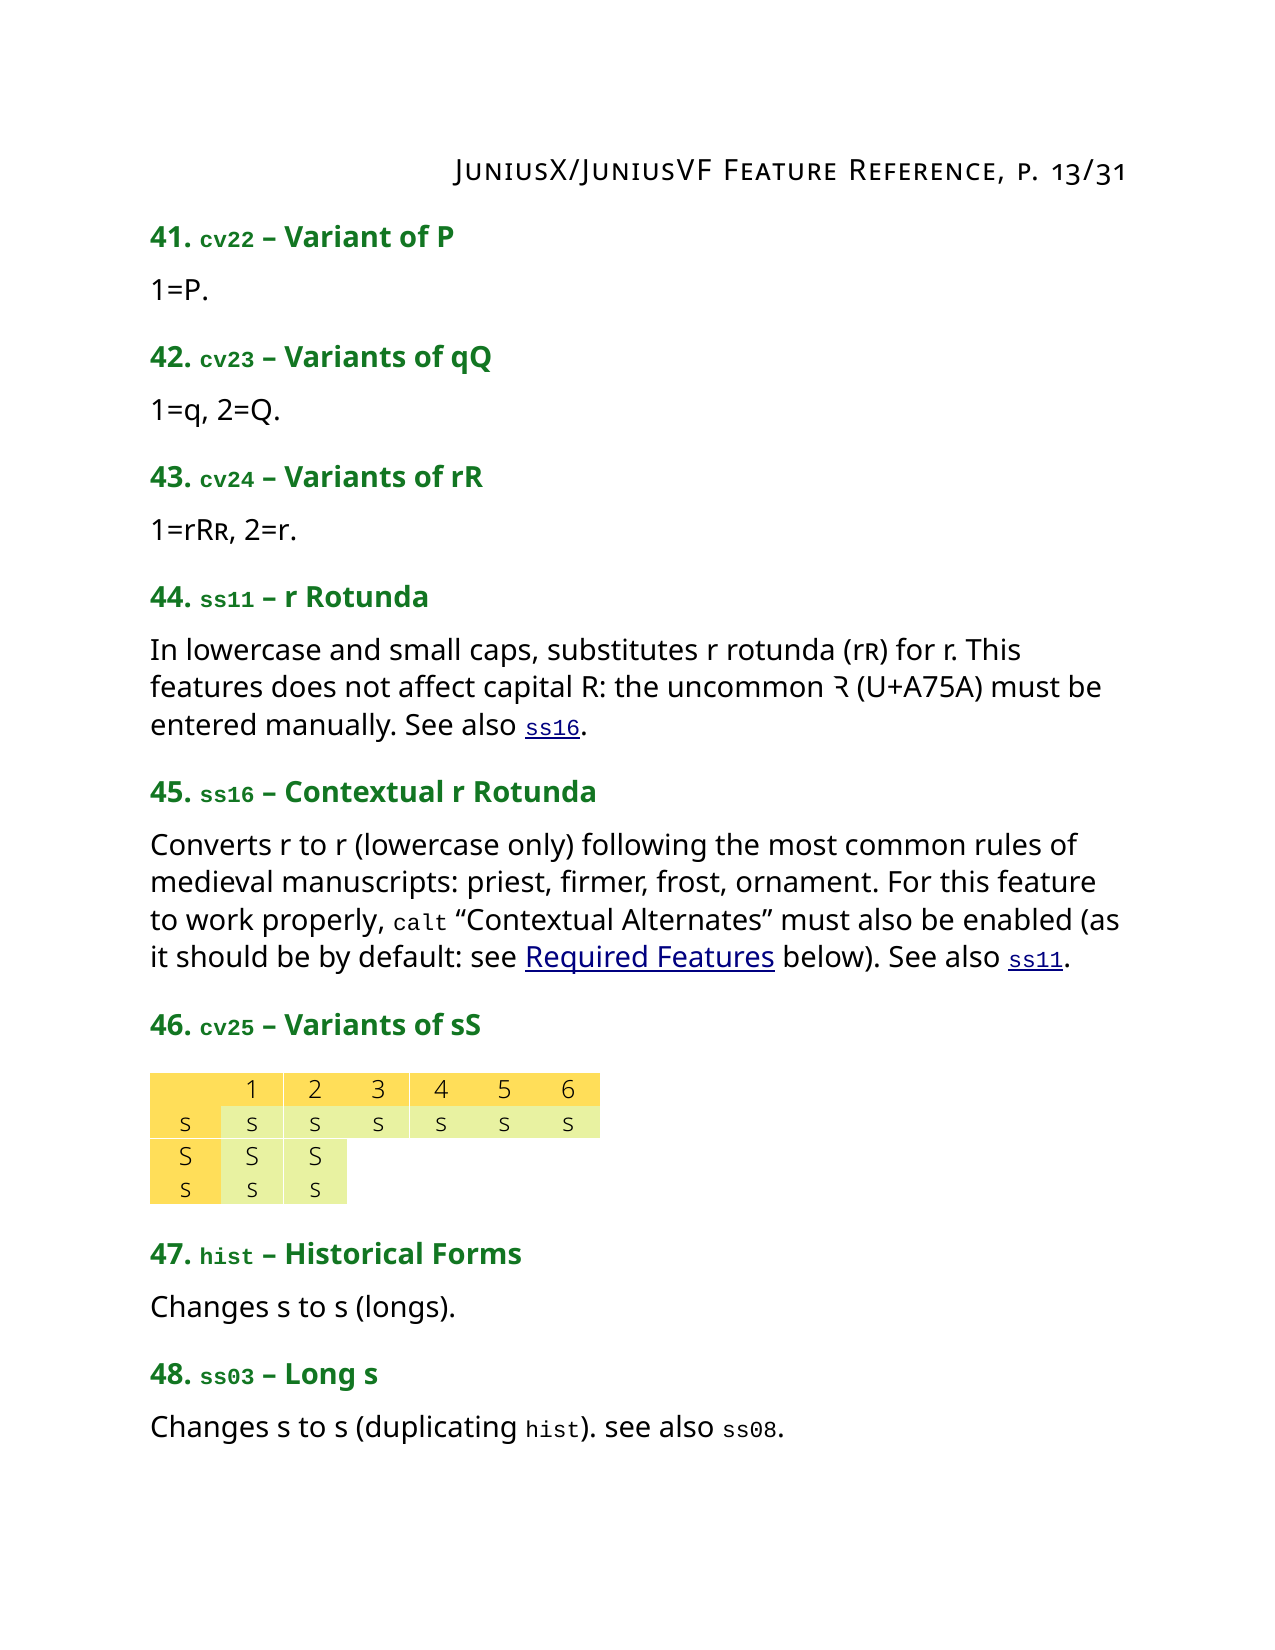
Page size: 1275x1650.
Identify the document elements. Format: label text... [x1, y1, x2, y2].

table_header 5 [473, 1073, 536, 1106]
table_cell S [150, 1139, 221, 1172]
text Converts r to r (lowercase only) following the most common rules of medieval manuscripts: priest, firmer, frost, ornament. For this feature to work properly, calt “Contextual Alternates” must also be enabled (as it should be by default: see Required Features below). See also ss11. [150, 825, 1125, 975]
table_header 2 [284, 1073, 347, 1106]
table_header 3 [347, 1073, 409, 1106]
subtitle 47. hist – Historical Forms [150, 1234, 1125, 1272]
table_cell S [284, 1139, 347, 1172]
subtitle 43. cv24 – Variants of rR [150, 457, 1125, 495]
table_cell s [150, 1172, 221, 1204]
table_cell [347, 1172, 409, 1204]
table_header 4 [410, 1073, 473, 1106]
table_cell [473, 1139, 536, 1172]
text Changes s to s (longs). [150, 1287, 1125, 1324]
subtitle 48. ss03 – Long s [150, 1354, 1125, 1392]
table_cell s [347, 1106, 409, 1138]
text In lowercase and small caps, substitutes r rotunda (rr) for r. This features does not affect capital R: the uncommon Ꝛ (U+A75A) must be entered manually. See also ss16. [150, 630, 1125, 742]
table_cell [347, 1139, 409, 1172]
text 1=rRr, 2=r. [150, 510, 1125, 547]
table_cell [410, 1172, 473, 1204]
table_cell S [221, 1139, 283, 1172]
table_cell [473, 1172, 536, 1204]
table_cell [410, 1139, 473, 1172]
table_cell s [473, 1106, 536, 1138]
table_cell s [284, 1172, 347, 1204]
table_cell [536, 1172, 600, 1204]
text Changes s to s (duplicating hist). see also ss08. [150, 1407, 1125, 1444]
table_cell s [536, 1106, 600, 1138]
table_cell s [221, 1172, 283, 1204]
subtitle 44. ss11 – r Rotunda [150, 577, 1125, 615]
subtitle 45. ss16 – Contextual r Rotunda [150, 772, 1125, 810]
table_header [150, 1073, 221, 1106]
subtitle 46. cv25 – Variants of sS [150, 1005, 1125, 1042]
table_cell s [150, 1106, 221, 1138]
table_cell s [284, 1106, 347, 1138]
subtitle 41. cv22 – Variant of P [150, 217, 1125, 255]
table_cell s [410, 1106, 473, 1138]
table_cell [536, 1139, 600, 1172]
text 1=q, 2=Q. [150, 390, 1125, 427]
table_header 6 [536, 1073, 600, 1106]
table_cell s [221, 1106, 283, 1138]
text 1=P. [150, 270, 1125, 307]
subtitle 42. cv23 – Variants of qQ [150, 337, 1125, 375]
table_header 1 [221, 1073, 283, 1106]
